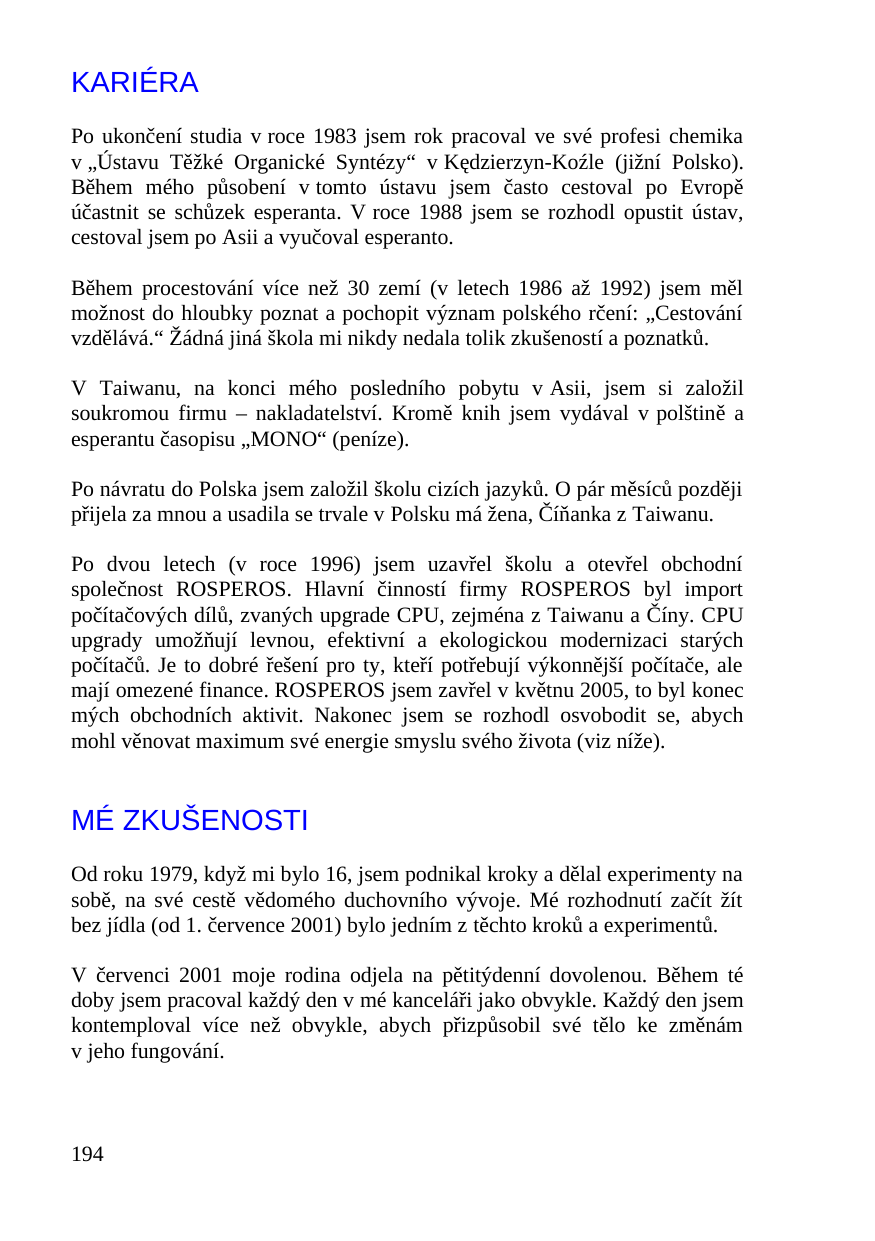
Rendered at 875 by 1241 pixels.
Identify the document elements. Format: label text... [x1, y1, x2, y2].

text Po návratu do Polska jsem založil školu cizích jazyků. O pár měsíců později přijela za mnou a usadila se trvale v Polsku má žena, Číňanka z Taiwanu. [71, 476, 744, 526]
subtitle MÉ ZKUŠENOSTI [71, 803, 744, 836]
text Od roku 1979, když mi bylo 16, jsem podnikal kroky a dělal experimenty na sobě, na své cestě vědomého duchovního vývoje. Mé rozhodnutí začít žít bez jídla (od 1. července 2001) bylo jedním z těchto kroků a experimentů. [71, 861, 744, 937]
text V Taiwanu, na konci mého posledního pobytu v Asii, jsem si založil soukromou firmu – nakladatelství. Kromě knih jsem vydával v polštině a esperantu časopisu „MONO“ (peníze). [71, 375, 744, 451]
text Po ukončení studia v roce 1983 jsem rok pracoval ve své profesi chemika v „Ústavu Těžké Organické Syntézy“ v Kędzierzyn-Koźle (jižní Polsko). Během mého působení v tomto ústavu jsem často cestoval po Evropě účastnit se schůzek esperanta. V roce 1988 jsem se rozhodl opustit ústav, cestoval jsem po Asii a vyučoval esperanto. [71, 123, 744, 249]
text Po dvou letech (v roce 1996) jsem uzavřel školu a otevřel obchodní společnost ROSPEROS. Hlavní činností firmy ROSPEROS byl import počítačových dílů, zvaných upgrade CPU, zejména z Taiwanu a Číny. CPU upgrady umožňují levnou, efektivní a ekologickou modernizaci starých počítačů. Je to dobré řešení pro ty, kteří potřebují výkonnější počítače, ale mají omezené finance. ROSPEROS jsem zavřel v květnu 2005, to byl konec mých obchodních aktivit. Nakonec jsem se rozhodl osvobodit se, abych mohl věnovat maximum své energie smyslu svého života (viz níže). [71, 551, 744, 753]
text V červenci 2001 moje rodina odjela na pětitýdenní dovolenou. Během té doby jsem pracoval každý den v mé kanceláři jako obvykle. Každý den jsem kontemploval více než obvykle, abych přizpůsobil své tělo ke změnám v jeho fungování. [71, 962, 744, 1063]
text Během procestování více než 30 zemí (v letech 1986 až 1992) jsem měl možnost do hloubky poznat a pochopit význam polského rčení: „Cestování vzdělává.“ Žádná jiná škola mi nikdy nedala tolik zkušeností a poznatků. [71, 274, 744, 350]
subtitle KARIÉRA [71, 65, 744, 98]
